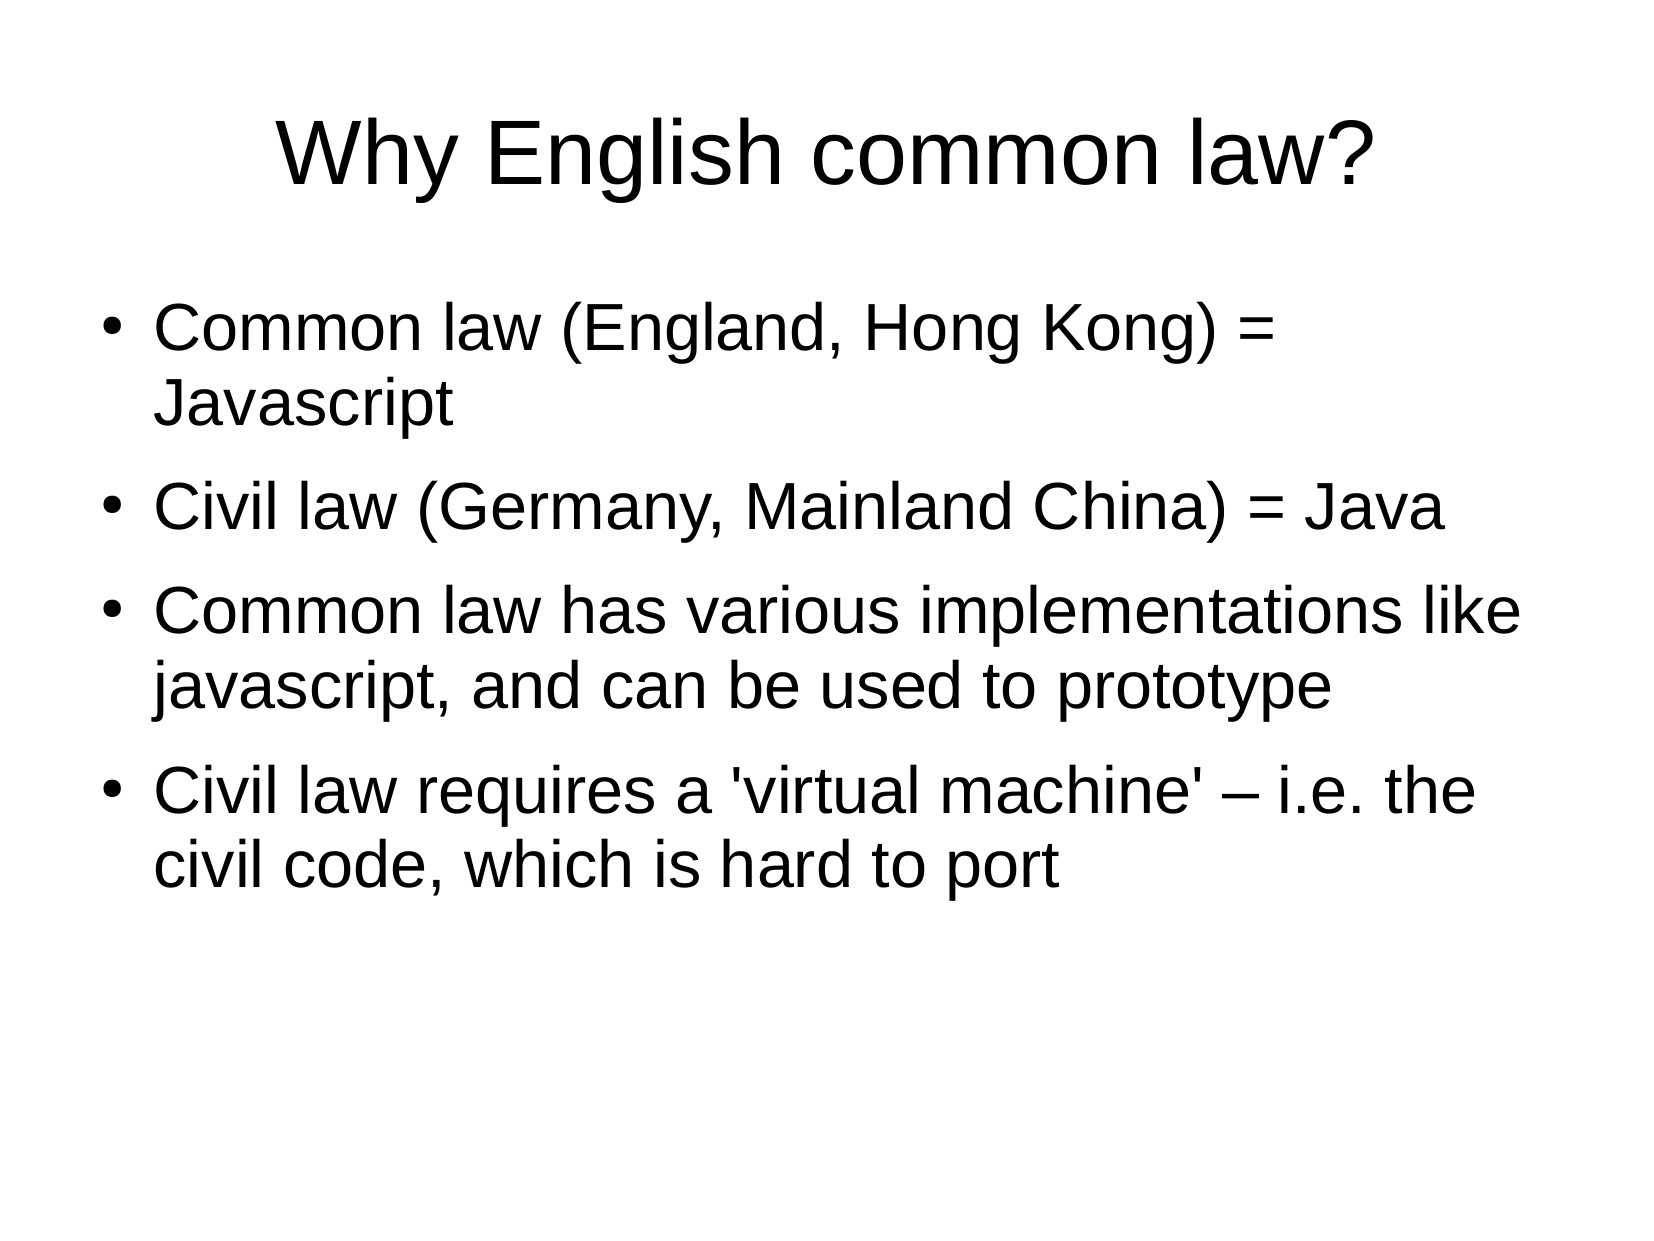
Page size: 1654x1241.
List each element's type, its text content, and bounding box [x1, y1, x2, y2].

list Common law (England, Hong Kong) = Javascript Civil law (Germany, Mainland China) = Java Common law has various implementations like javascript, and can be used to prototype Civil law requires a 'virtual machine' – i.e. the civil code, which is hard to port [82, 290, 1571, 1010]
title Why English common law? [82, 49, 1571, 257]
